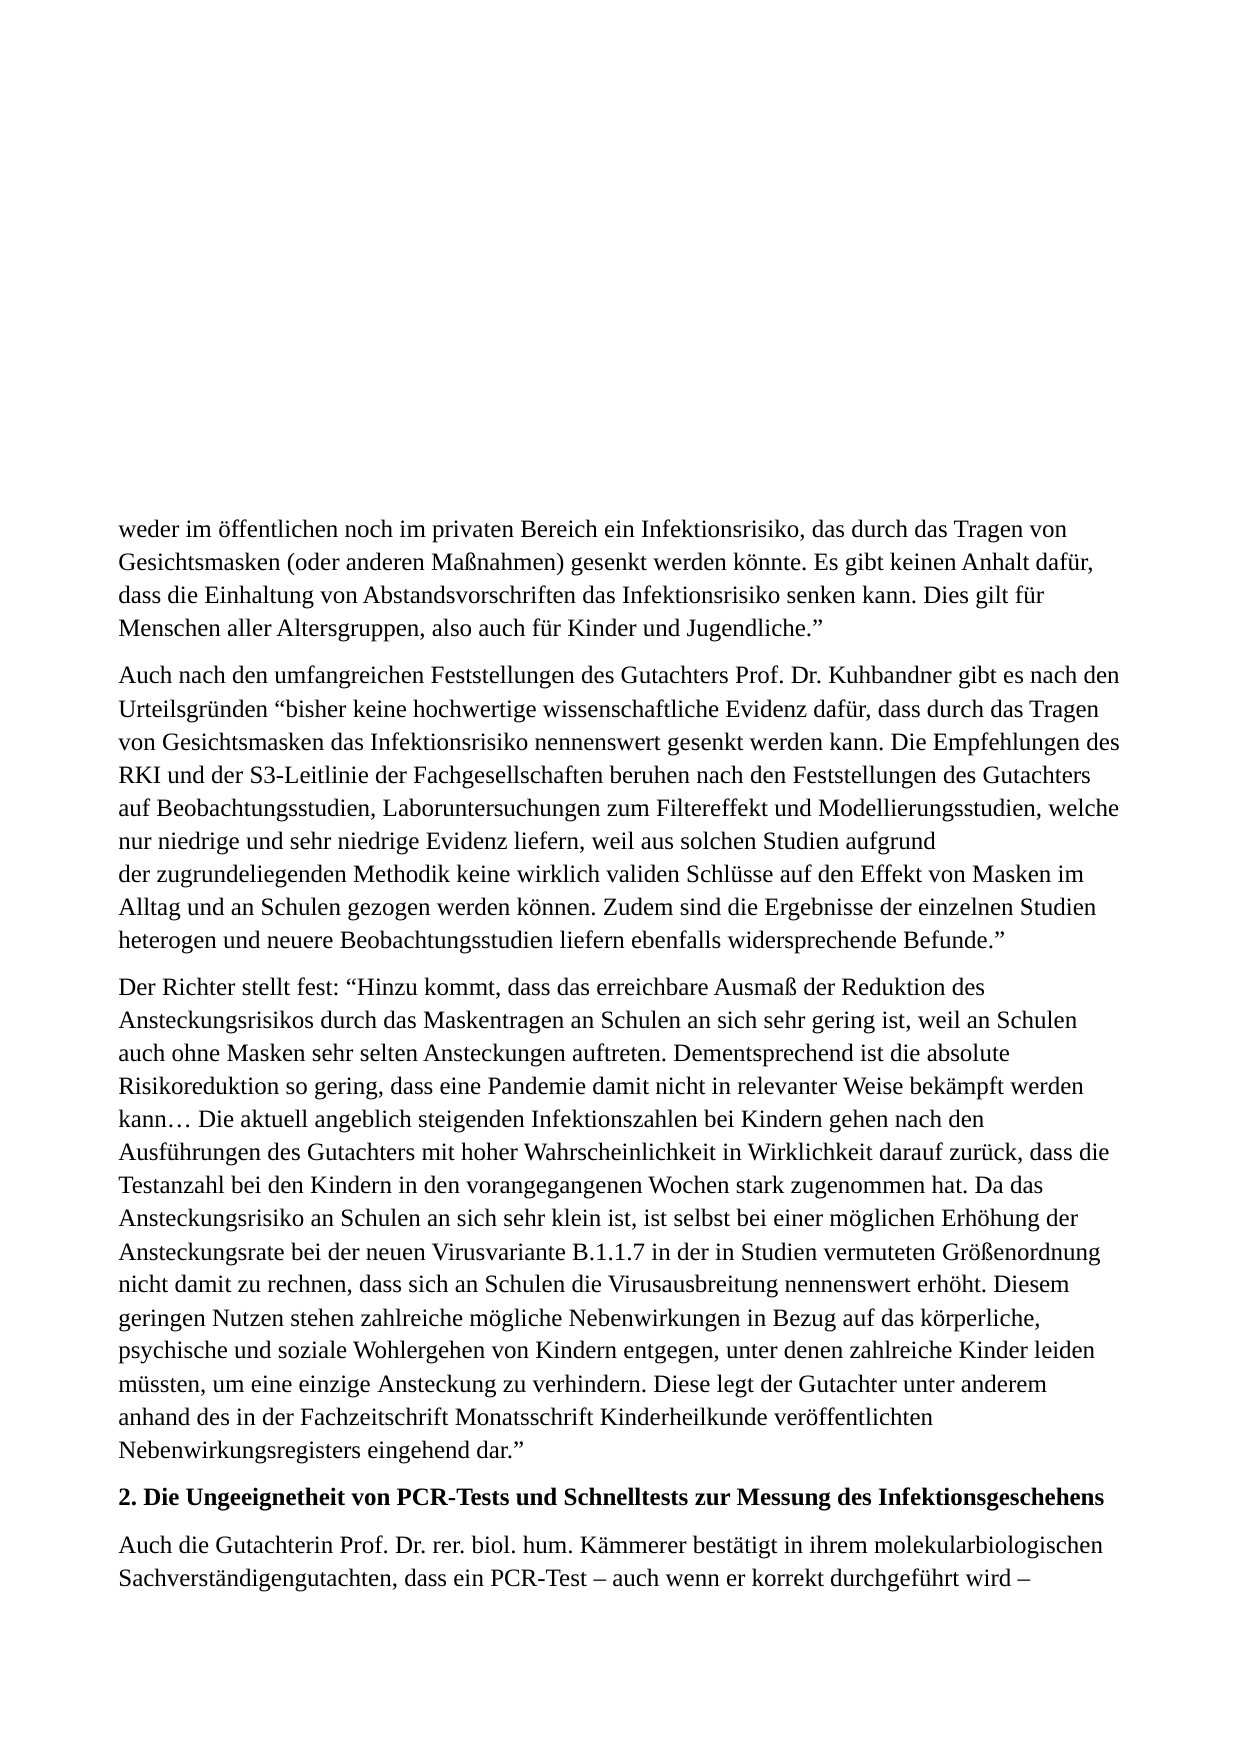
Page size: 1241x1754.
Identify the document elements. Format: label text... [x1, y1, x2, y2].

text weder im öffentlichen noch im privaten Bereich ein Infektionsrisiko, das durch das Tragen von Gesichtsmasken (oder anderen Maßnahmen) gesenkt werden könnte. Es gibt keinen Anhalt dafür, dass die Einhaltung von Abstandsvorschriften das Infektionsrisiko senken kann. Dies gilt für Menschen aller Altersgruppen, also auch für Kinder und Jugendliche.” [118, 514, 1122, 642]
text 2. Die Ungeeignetheit von PCR-Tests und Schnelltests zur Messung des Infektionsgeschehens [118, 1482, 1122, 1511]
text Auch die Gutachterin Prof. Dr. rer. biol. hum. Kämmerer bestätigt in ihrem molekularbiologischen Sachverständigengutachten, dass ein PCR-Test – auch wenn er korrekt durchgeführt wird – [118, 1530, 1122, 1592]
text Der Richter stellt fest: “Hinzu kommt, dass das erreichbare Ausmaß der Reduktion des Ansteckungsrisikos durch das Maskentragen an Schulen an sich sehr gering ist, weil an Schulen auch ohne Masken sehr selten Ansteckungen auftreten. Dementsprechend ist die absolute Risikoreduktion so gering, dass eine Pandemie damit nicht in relevanter Weise bekämpft werden kann… Die aktuell angeblich steigenden Infektionszahlen bei Kindern gehen nach den Ausführungen des Gutachters mit hoher Wahrscheinlichkeit in Wirklichkeit darauf zurück, dass die Testanzahl bei den Kindern in den vorangegangenen Wochen stark zugenommen hat. Da das Ansteckungsrisiko an Schulen an sich sehr klein ist, ist selbst bei einer möglichen Erhöhung der Ansteckungsrate bei der neuen Virusvariante B.1.1.7 in der in Studien vermuteten Größenordnung nicht damit zu rechnen, dass sich an Schulen die Virusausbreitung nennenswert erhöht. Diesem geringen Nutzen stehen zahlreiche mögliche Nebenwirkungen in Bezug auf das körperliche, psychische und soziale Wohlergehen von Kindern entgegen, unter denen zahlreiche Kinder leiden müssten, um eine einzige Ansteckung zu verhindern. Diese legt der Gutachter unter anderem anhand des in der Fachzeitschrift Monatsschrift Kinderheilkunde veröffentlichten Nebenwirkungsregisters eingehend dar.” [118, 972, 1122, 1463]
text Auch nach den umfangreichen Feststellungen des Gutachters Prof. Dr. Kuhbandner gibt es nach den Urteilsgründen “bisher keine hochwertige wissenschaftliche Evidenz dafür, dass durch das Tragen von Gesichtsmasken das Infektionsrisiko nennenswert gesenkt werden kann. Die Empfehlungen des RKI und der S3-Leitlinie der Fachgesellschaften beruhen nach den Feststellungen des Gutachters auf Beobachtungsstudien, Laboruntersuchungen zum Filtereffekt und Modellierungsstudien, welche nur niedrige und sehr niedrige Evidenz liefern, weil aus solchen Studien aufgrund der zugrundeliegenden Methodik keine wirklich validen Schlüsse auf den Effekt von Masken im Alltag und an Schulen gezogen werden können. Zudem sind die Ergebnisse der einzelnen Studien heterogen und neuere Beobachtungsstudien liefern ebenfalls widersprechende Befunde.” [118, 661, 1122, 953]
